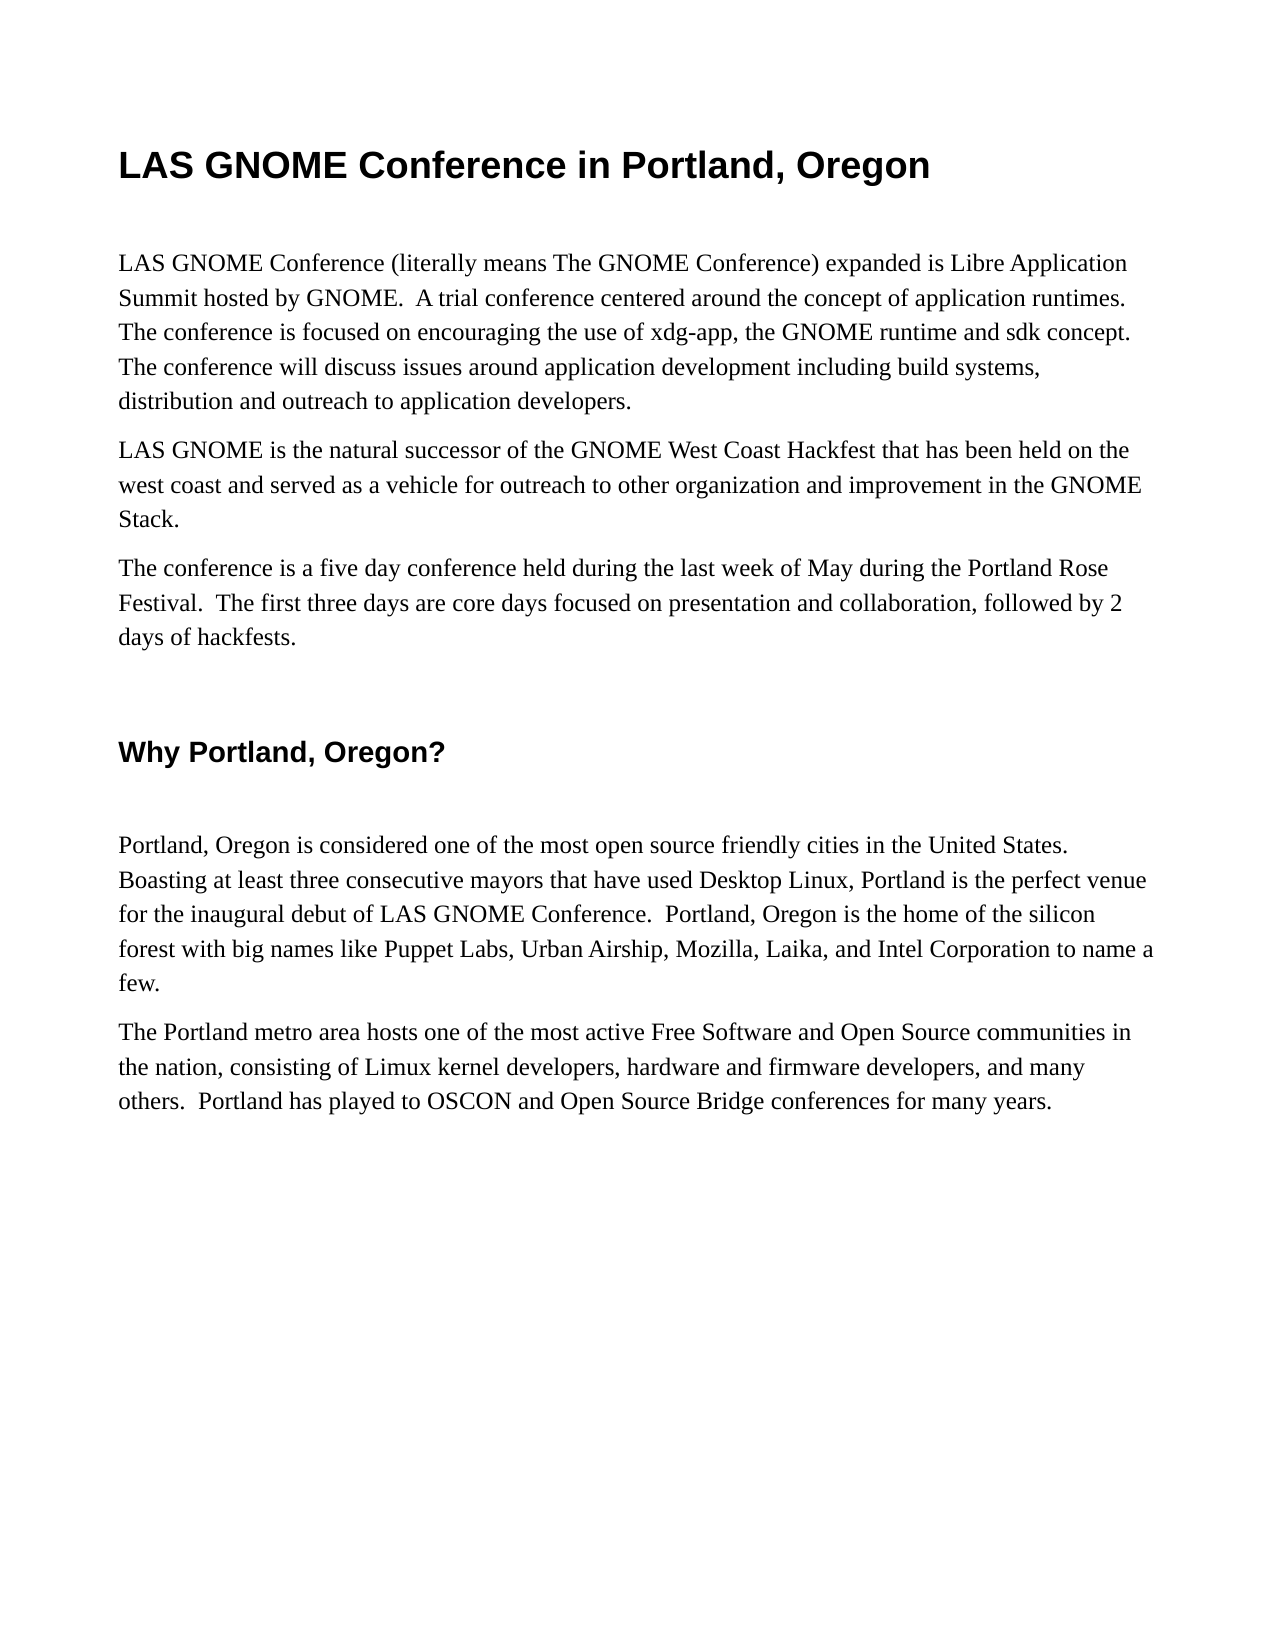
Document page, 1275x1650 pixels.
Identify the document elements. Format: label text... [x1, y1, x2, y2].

text The conference is a five day conference held during the last week of May during the Portland Rose Festival. The first three days are core days focused on presentation and collaboration, followed by 2 days of hackfests. [118, 553, 1157, 651]
text LAS GNOME is the natural successor of the GNOME West Coast Hackfest that has been held on the west coast and served as a vehicle for outreach to other organization and improvement in the GNOME Stack. [118, 435, 1157, 533]
subtitle Why Portland, Oregon? [118, 735, 1157, 769]
text Portland, Oregon is considered one of the most open source friendly cities in the United States. Boasting at least three consecutive mayors that have used Desktop Linux, Portland is the perfect venue for the inaugural debut of LAS GNOME Conference. Portland, Oregon is the home of the silicon forest with big names like Puppet Labs, Urban Airship, Mozilla, Laika, and Intel Corporation to name a few. [118, 830, 1157, 997]
subtitle LAS GNOME Conference in Portland, Oregon [118, 143, 1157, 187]
text The Portland metro area hosts one of the most active Free Software and Open Source communities in the nation, consisting of Limux kernel developers, hardware and firmware developers, and many others. Portland has played to OSCON and Open Source Bridge conferences for many years. [118, 1017, 1157, 1115]
text LAS GNOME Conference (literally means The GNOME Conference) expanded is Libre Application Summit hosted by GNOME. A trial conference centered around the concept of application runtimes. The conference is focused on encouraging the use of xdg-app, the GNOME runtime and sdk concept. The conference will discuss issues around application development including build systems, distribution and outreach to application developers. [118, 248, 1157, 415]
